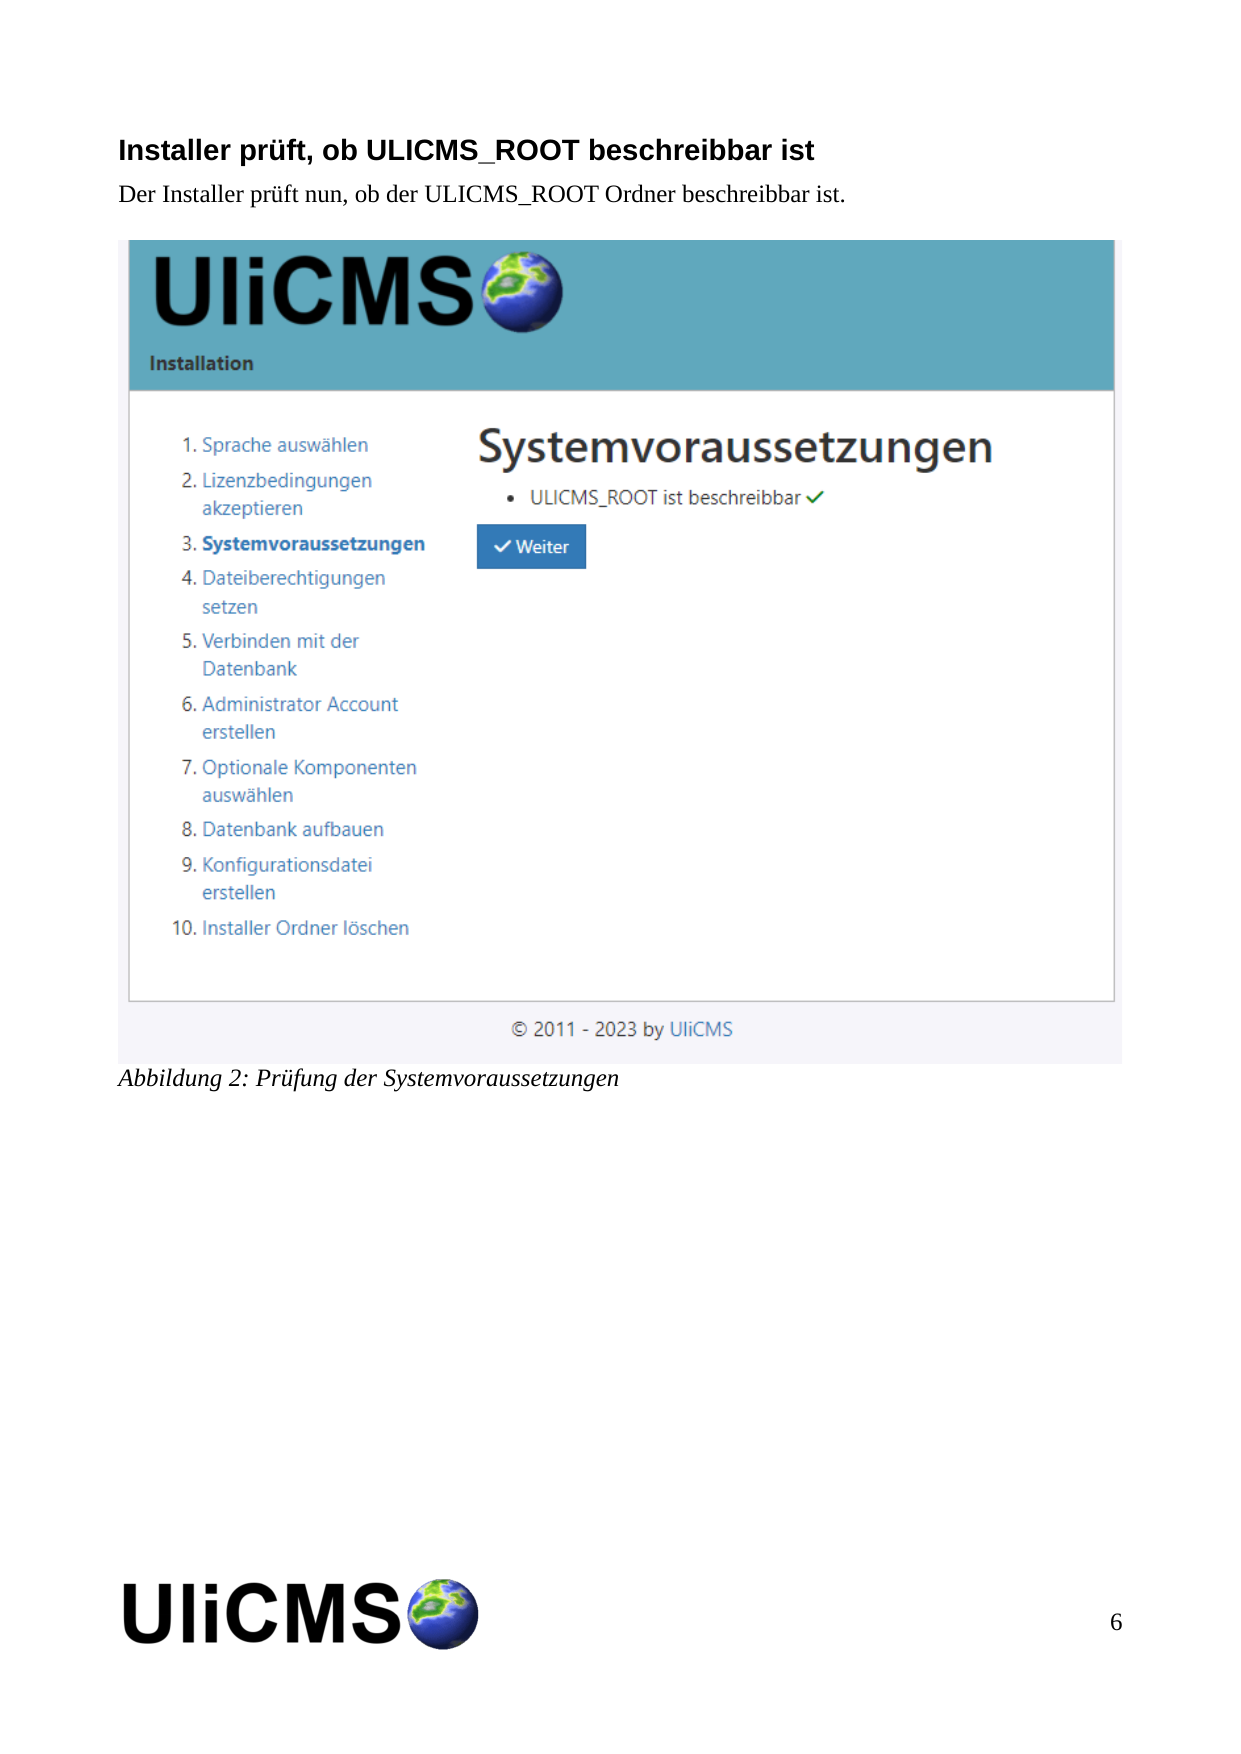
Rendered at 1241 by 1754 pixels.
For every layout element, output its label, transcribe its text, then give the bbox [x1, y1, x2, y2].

text Der Installer prüft nun, ob der ULICMS_ROOT Ordner beschreibbar ist. [118, 179, 1122, 208]
text Abbildung 2: Prüfung der Systemvoraussetzungen [118, 1064, 1122, 1092]
picture [118, 1578, 479, 1652]
picture [118, 240, 1123, 1064]
subtitle Installer prüft, ob ULICMS_ROOT beschreibbar ist [118, 133, 1122, 166]
